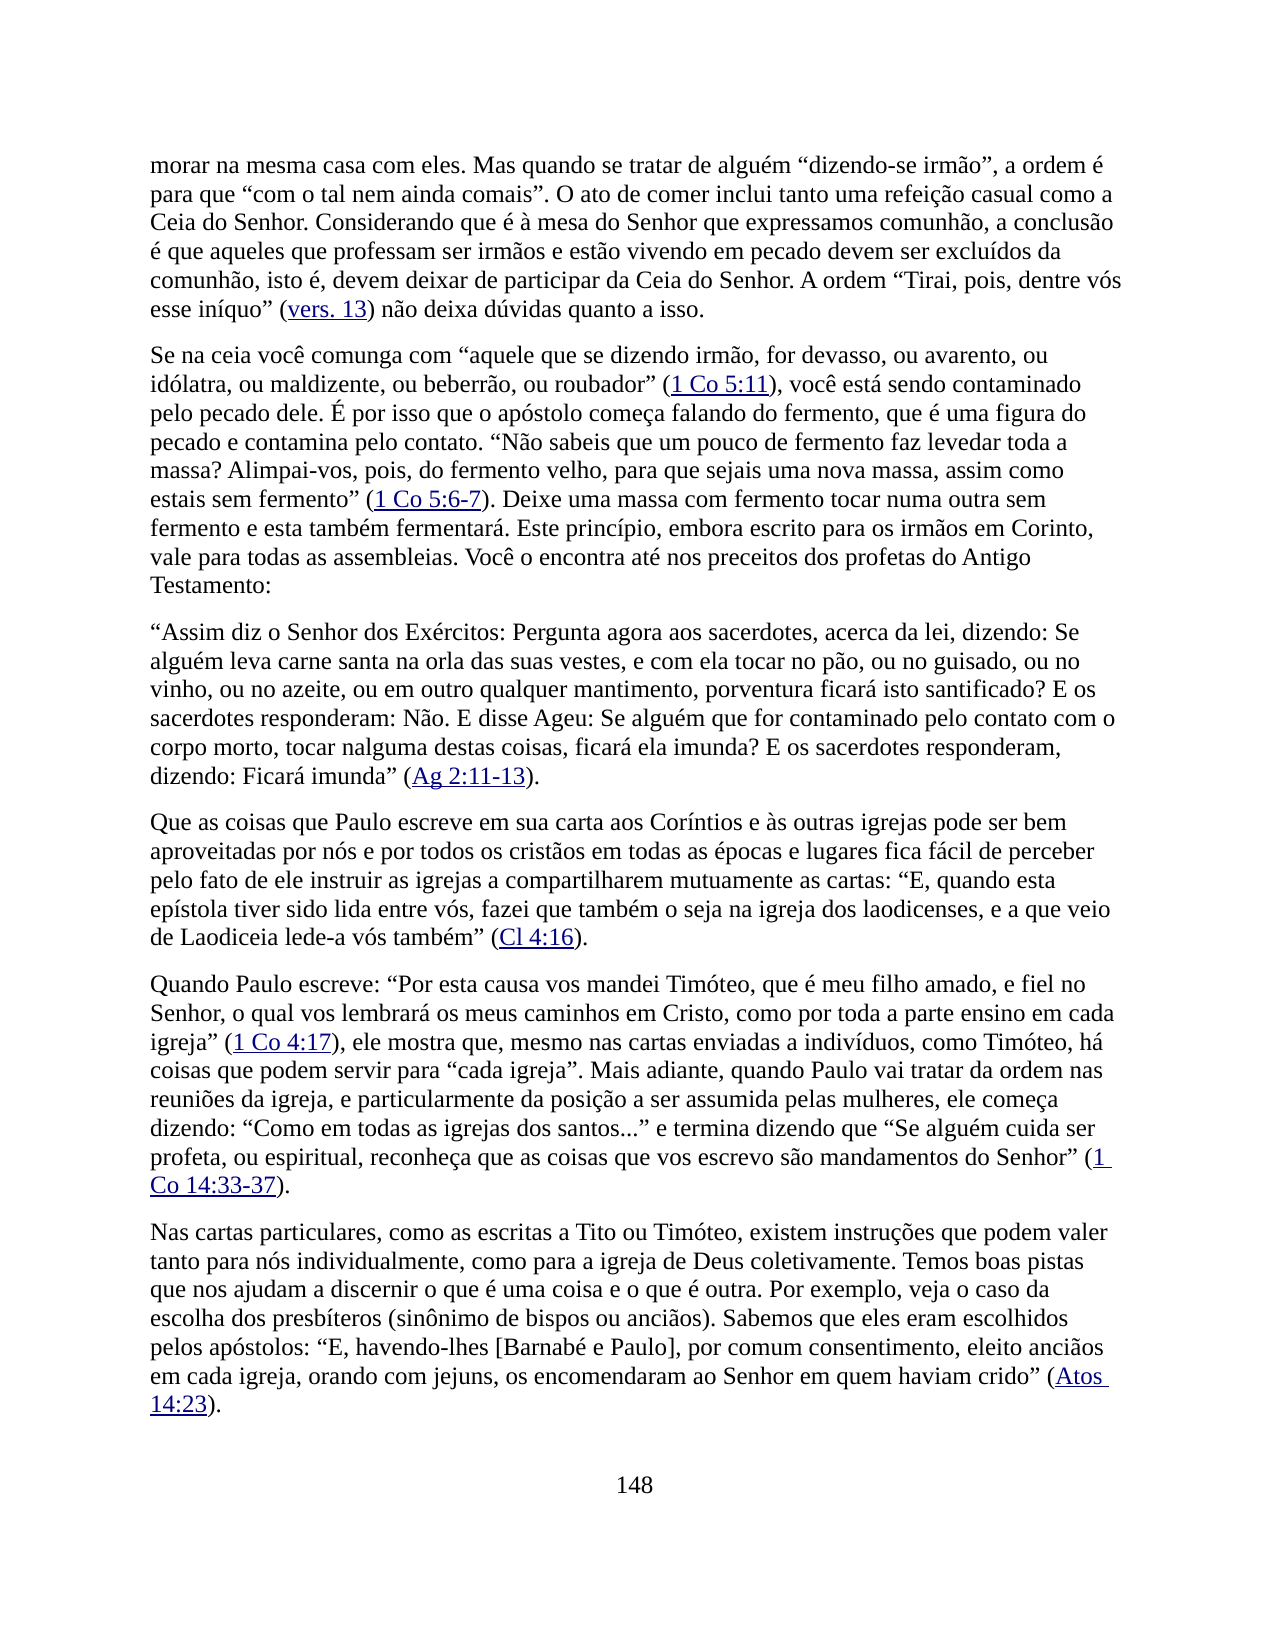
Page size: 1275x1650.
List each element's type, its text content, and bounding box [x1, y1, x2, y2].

text “Assim diz o Senhor dos Exércitos: Pergunta agora aos sacerdotes, acerca da lei, dizendo: Se alguém leva carne santa na orla das suas vestes, e com ela tocar no pão, ou no guisado, ou no vinho, ou no azeite, ou em outro qualquer mantimento, porventura ficará isto santificado? E os sacerdotes responderam: Não. E disse Ageu: Se alguém que for contaminado pelo contato com o corpo morto, tocar nalguma destas coisas, ficará ela imunda? E os sacerdotes responderam, dizendo: Ficará imunda” (Ag 2:11-13). [150, 617, 1125, 789]
text Nas cartas particulares, como as escritas a Tito ou Timóteo, existem instruções que podem valer tanto para nós individualmente, como para a igreja de Deus coletivamente. Temos boas pistas que nos ajudam a discernir o que é uma coisa e o que é outra. Por exemplo, veja o caso da escolha dos presbíteros (sinônimo de bispos ou anciãos). Sabemos que eles eram escolhidos pelos apóstolos: “E, havendo-lhes [Barnabé e Paulo], por comum consentimento, eleito anciãos em cada igreja, orando com jejuns, os encomendaram ao Senhor em quem haviam crido” (Atos 14:23). [150, 1217, 1125, 1418]
text morar na mesma casa com eles. Mas quando se tratar de alguém “dizendo-se irmão”, a ordem é para que “com o tal nem ainda comais”. O ato de comer inclui tanto uma refeição casual como a Ceia do Senhor. Considerando que é à mesa do Senhor que expressamos comunhão, a conclusão é que aqueles que professam ser irmãos e estão vivendo em pecado devem ser excluídos da comunhão, isto é, devem deixar de participar da Ceia do Senhor. A ordem “Tirai, pois, dentre vós esse iníquo” (vers. 13) não deixa dúvidas quanto a isso. [150, 150, 1125, 322]
text Que as coisas que Paulo escreve em sua carta aos Coríntios e às outras igrejas pode ser bem aproveitadas por nós e por todos os cristãos em todas as épocas e lugares fica fácil de perceber pelo fato de ele instruir as igrejas a compartilharem mutuamente as cartas: “E, quando esta epístola tiver sido lida entre vós, fazei que também o seja na igreja dos laodicenses, e a que veio de Laodiceia lede-a vós também” (Cl 4:16). [150, 807, 1125, 951]
text Quando Paulo escreve: “Por esta causa vos mandei Timóteo, que é meu filho amado, e fiel no Senhor, o qual vos lembrará os meus caminhos em Cristo, como por toda a parte ensino em cada igreja” (1 Co 4:17), ele mostra que, mesmo nas cartas enviadas a indivíduos, como Timóteo, há coisas que podem servir para “cada igreja”. Mais adiante, quando Paulo vai tratar da ordem nas reuniões da igreja, e particularmente da posição a ser assumida pelas mulheres, ele começa dizendo: “Como em todas as igrejas dos santos...” e termina dizendo que “Se alguém cuida ser profeta, ou espiritual, reconheça que as coisas que vos escrevo são mandamentos do Senhor” (1 Co 14:33-37). [150, 969, 1125, 1199]
text Se na ceia você comunga com “aquele que se dizendo irmão, for devasso, ou avarento, ou idólatra, ou maldizente, ou beberrão, ou roubador” (1 Co 5:11), você está sendo contaminado pelo pecado dele. É por isso que o apóstolo começa falando do fermento, que é uma figura do pecado e contamina pelo contato. “Não sabeis que um pouco de fermento faz levedar toda a massa? Alimpai-vos, pois, do fermento velho, para que sejais uma nova massa, assim como estais sem fermento” (1 Co 5:6-7). Deixe uma massa com fermento tocar numa outra sem fermento e esta também fermentará. Este princípio, embora escrito para os irmãos em Corinto, vale para todas as assembleias. Você o encontra até nos preceitos dos profetas do Antigo Testamento: [150, 340, 1125, 599]
